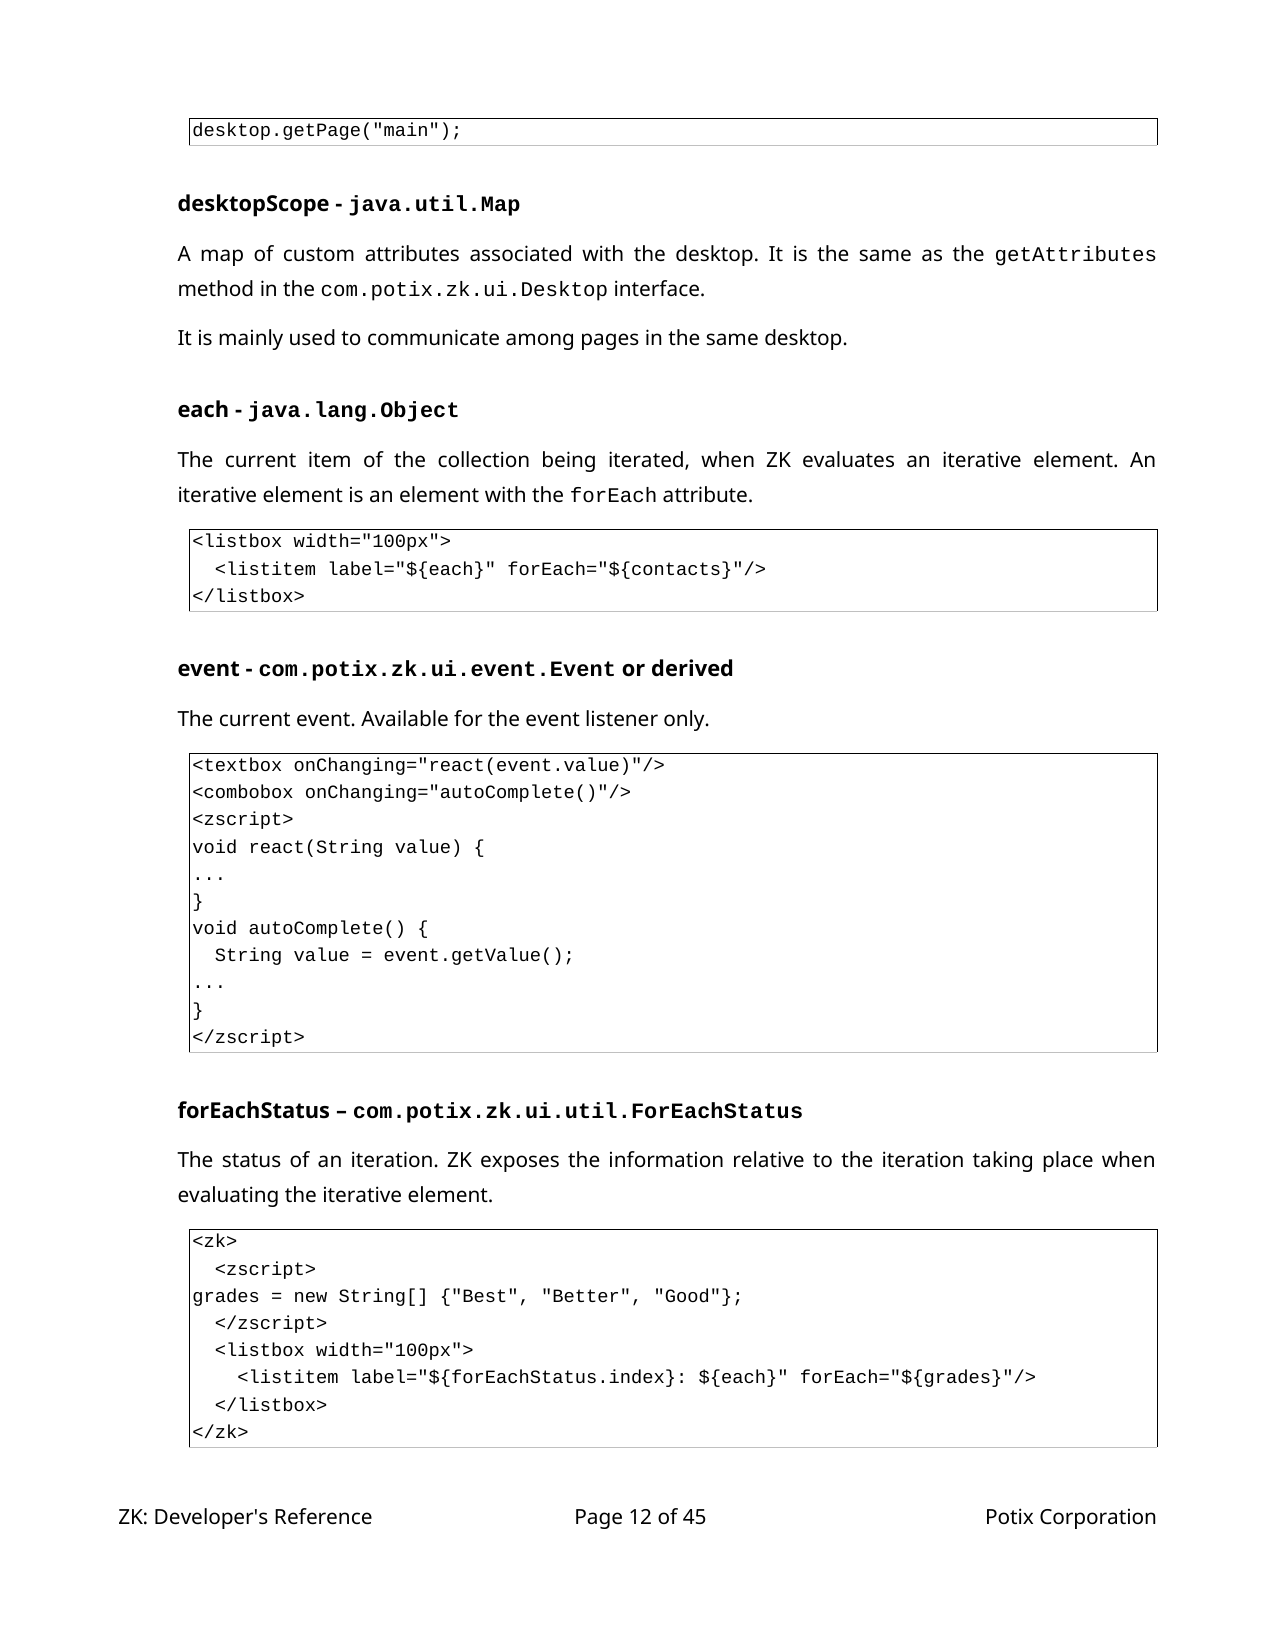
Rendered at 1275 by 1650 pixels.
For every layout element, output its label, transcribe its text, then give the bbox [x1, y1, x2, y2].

text </listbox> [190, 1392, 1157, 1417]
text <zscript> [190, 807, 1157, 832]
text ... [190, 862, 1157, 886]
text String value = event.getValue(); [190, 943, 1157, 967]
text grades = new String[] {"Best", "Better", "Good"}; [190, 1284, 1157, 1308]
text The current item of the collection being iterated, when ZK evaluates an iterative element. An iterative element is an element with the forEach attribute. [177, 445, 1157, 508]
text <combobox onChanging="autoComplete()"/> [190, 780, 1157, 804]
subtitle event - com.potix.zk.ui.event.Event or derived [177, 653, 1157, 683]
subtitle each - java.lang.Object [177, 394, 1157, 424]
text desktop.getPage("main"); [190, 119, 1157, 145]
text <zk> [190, 1230, 1157, 1254]
text </zscript> [190, 1311, 1157, 1335]
subtitle desktopScope - java.util.Map [177, 188, 1157, 218]
text <listbox width="100px"> [190, 1338, 1157, 1362]
text ... [190, 970, 1157, 995]
text It is mainly used to communicate among pages in the same desktop. [177, 323, 1157, 352]
text </zscript> [190, 1025, 1157, 1052]
text void autoComplete() { [190, 916, 1157, 940]
subtitle forEachStatus – com.potix.zk.ui.util.ForEachStatus [177, 1094, 1157, 1125]
text </zk> [190, 1420, 1157, 1447]
text <zscript> [190, 1257, 1157, 1281]
text </listbox> [190, 583, 1157, 611]
text A map of custom attributes associated with the desktop. It is the same as the getAttributes method in the com.potix.zk.ui.Desktop interface. [177, 239, 1157, 303]
text The status of an iteration. ZK exposes the information relative to the iteration taking place when evaluating the iterative element. [177, 1145, 1157, 1209]
text <listitem label="${each}" forEach="${contacts}"/> [190, 556, 1157, 581]
text The current event. Available for the event listener only. [177, 704, 1157, 732]
text <listbox width="100px"> [190, 530, 1157, 553]
text <textbox onChanging="react(event.value)"/> [190, 754, 1157, 777]
text } [190, 889, 1157, 913]
text <listitem label="${forEachStatus.index}: ${each}" forEach="${grades}"/> [190, 1365, 1157, 1389]
text void react(String value) { [190, 834, 1157, 859]
text } [190, 998, 1157, 1022]
